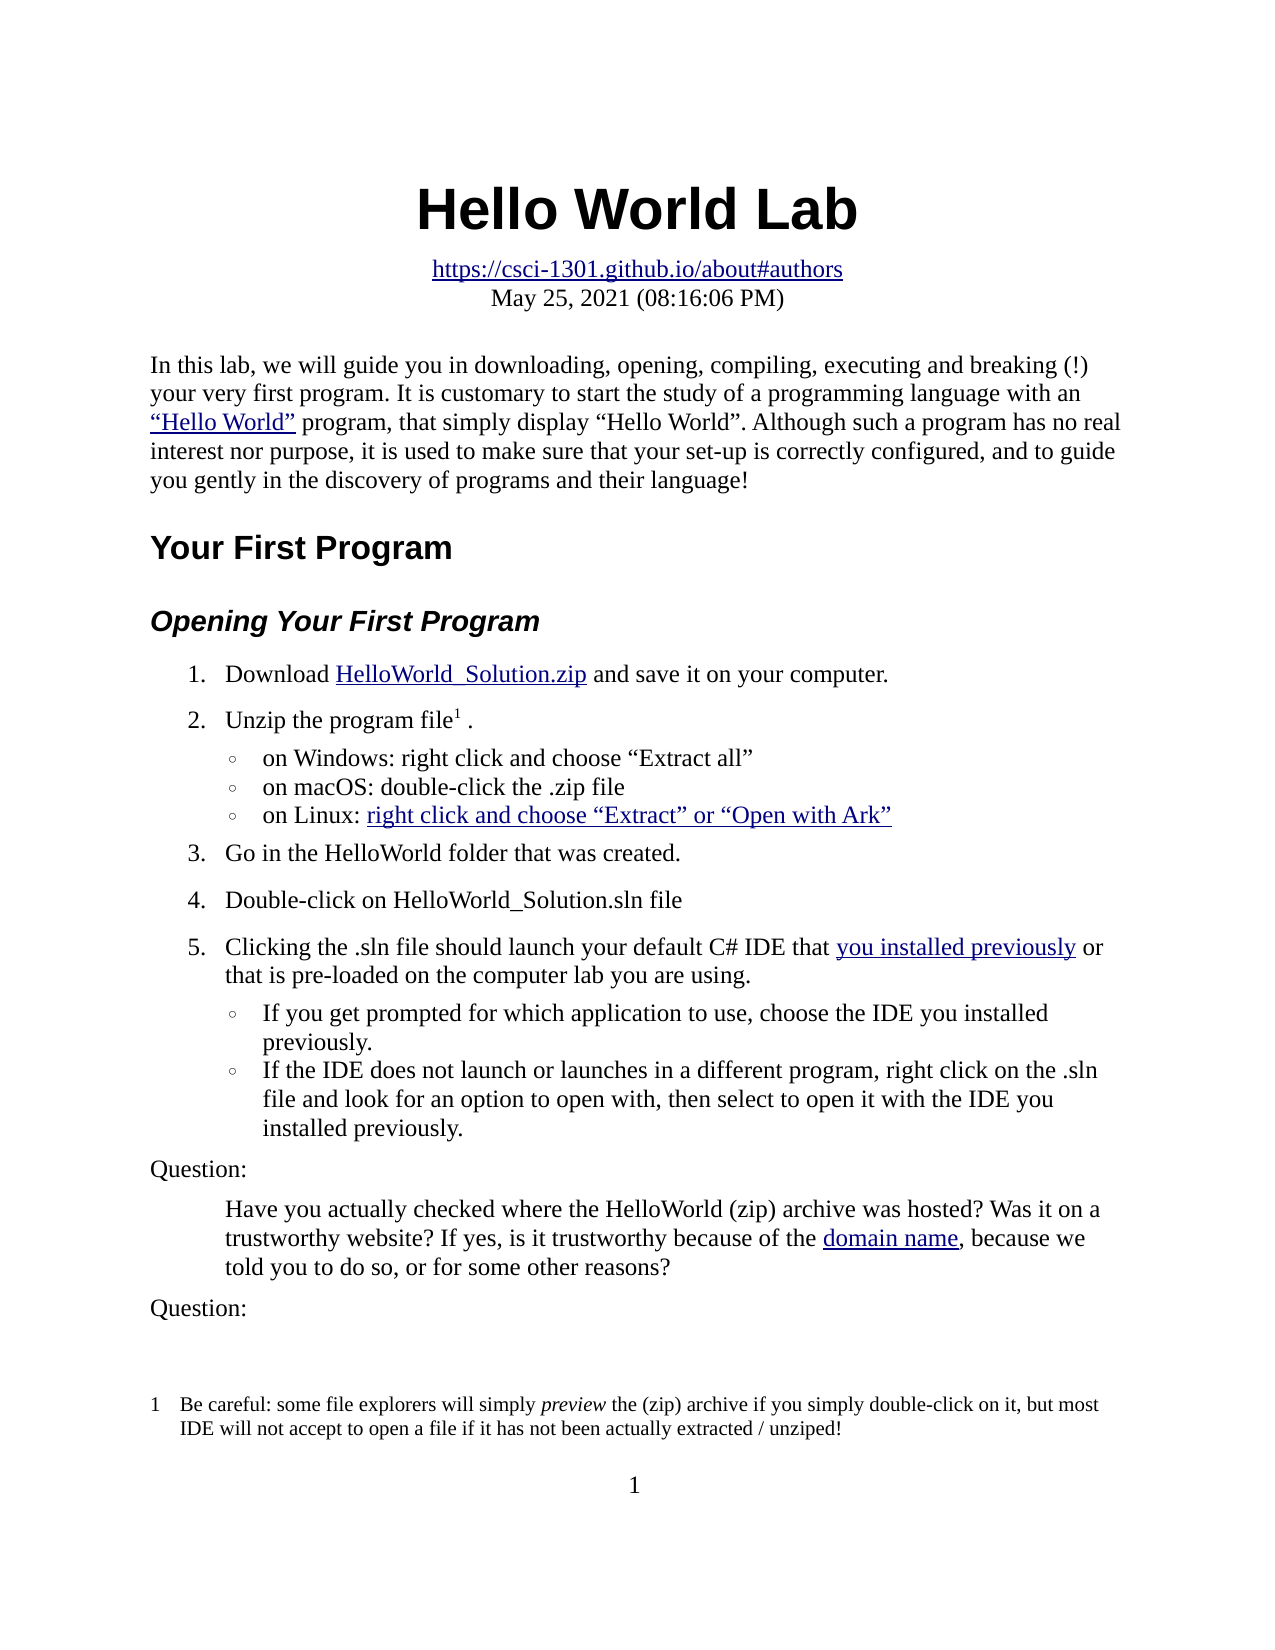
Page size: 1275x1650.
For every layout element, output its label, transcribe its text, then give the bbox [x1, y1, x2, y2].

list If you get prompted for which application to use, choose the IDE you installed previously. [225, 998, 1125, 1056]
subtitle Opening Your First Program [150, 604, 1125, 637]
text https://csci-1301.github.io/about#authors [150, 254, 1125, 283]
list Go in the HelloWorld folder that was created. [187, 838, 1125, 867]
list Unzip the program file . [187, 705, 1125, 734]
list If the IDE does not launch or launches in a different program, right click on the .sln file and look for an option to open with, then select to open it with the IDE you installed previously. [225, 1056, 1125, 1142]
text May 25, 2021 (08:16:06 PM) [150, 283, 1125, 312]
title Hello World Lab [150, 175, 1125, 242]
text Question: [150, 1154, 1125, 1182]
text In this lab, we will guide you in downloading, opening, compiling, executing and breaking (!) your very first program. It is customary to start the study of a programming language with an “Hello World” program, that simply display “Hello World”. Although such a program has no real interest nor purpose, it is used to make sure that your set-up is correctly configured, and to guide you gently in the discovery of programs and their language! [150, 350, 1125, 493]
text Have you actually checked where the HelloWorld (zip) archive was hosted? Was it on a trustworthy website? If yes, is it trustworthy because of the domain name, because we told you to do so, or for some other reasons? [225, 1194, 1125, 1281]
list Be careful: some file explorers will simply preview the (zip) archive if you simply double-click on it, but most IDE will not accept to open a file if it has not been actually extracted / unziped! [150, 1392, 1125, 1440]
list Download HelloWorld_Solution.zip and save it on your computer. [187, 659, 1125, 687]
subtitle Your First Program [150, 527, 1125, 566]
text Question: [150, 1293, 1125, 1321]
list Clicking the .sln file should launch your default C# IDE that you installed previously or that is pre-loaded on the computer lab you are using. [187, 932, 1125, 989]
list Double-click on HelloWorld_Solution.sln file [187, 885, 1125, 914]
list on Linux: right click and choose “Extract” or “Open with Ark” [225, 801, 1125, 829]
list on macOS: double-click the .zip file [225, 772, 1125, 801]
list on Windows: right click and choose “Extract all” [225, 743, 1125, 772]
